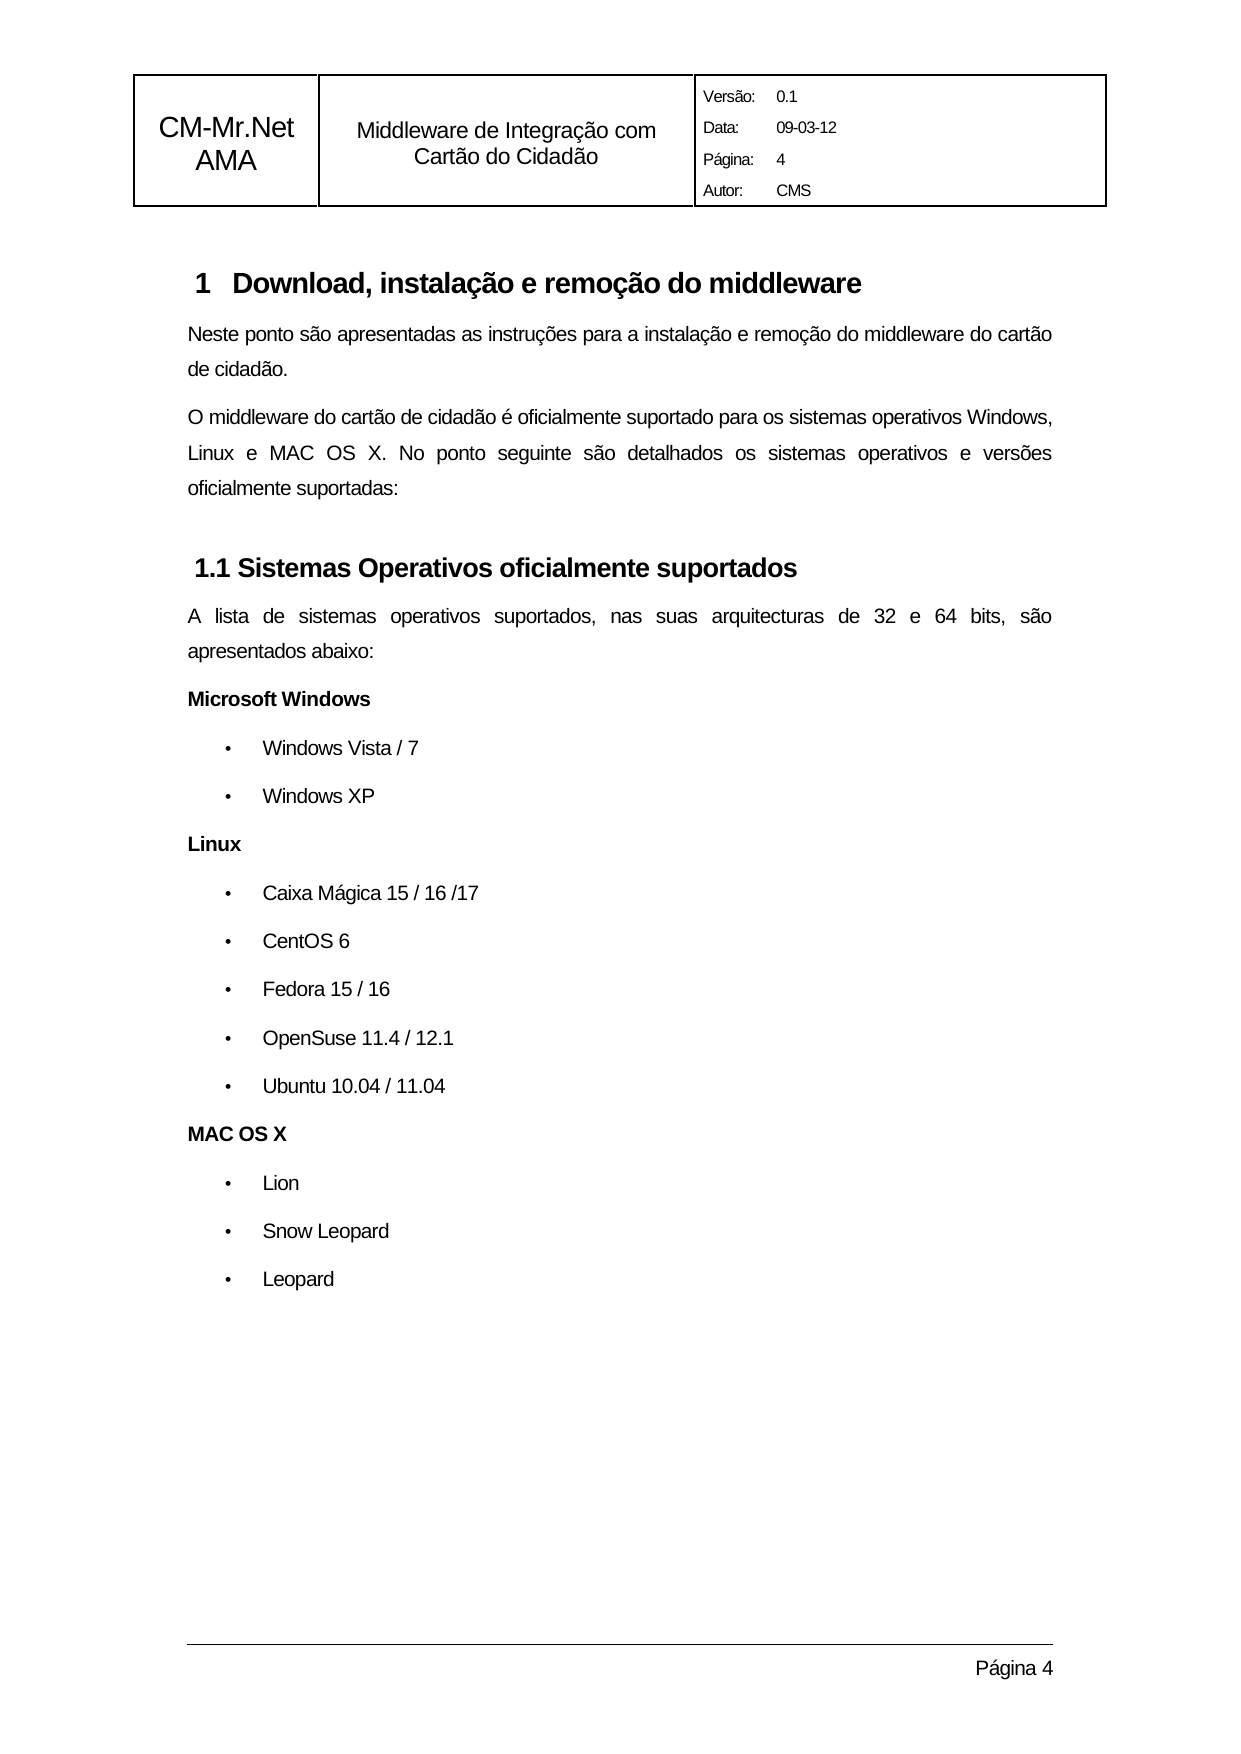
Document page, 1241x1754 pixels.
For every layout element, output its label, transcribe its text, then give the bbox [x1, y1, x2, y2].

list Caixa Mágica 15 / 16 /17 [225, 881, 1053, 905]
list Fedora 15 / 16 [225, 978, 1053, 1001]
text Microsoft Windows [187, 688, 1053, 711]
list Snow Leopard [225, 1219, 1053, 1243]
list Lion [225, 1171, 1053, 1195]
subtitle Sistemas Operativos oficialmente suportados [187, 553, 1053, 583]
text Linux [187, 833, 1053, 856]
subtitle Download, instalação e remoção do middleware [187, 267, 1053, 300]
text A lista de sistemas operativos suportados, nas suas arquitecturas de 32 e 64 bits, são apresentados abaixo: [187, 604, 1053, 663]
text O middleware do cartão de cidadão é oficialmente suportado para os sistemas operativos Windows, Linux e MAC OS X. No ponto seguinte são detalhados os sistemas operativos e versões oficialmente suportadas: [187, 406, 1053, 500]
list CentOS 6 [225, 929, 1053, 953]
list OpenSuse 11.4 / 12.1 [225, 1026, 1053, 1050]
text Neste ponto são apresentadas as instruções para a instalação e remoção do middleware do cartão de cidadão. [187, 322, 1053, 381]
list Windows XP [225, 784, 1053, 808]
list Windows Vista / 7 [225, 736, 1053, 760]
list Leopard [225, 1268, 1053, 1291]
text MAC OS X [187, 1123, 1053, 1146]
list Ubuntu 10.04 / 11.04 [225, 1074, 1053, 1098]
